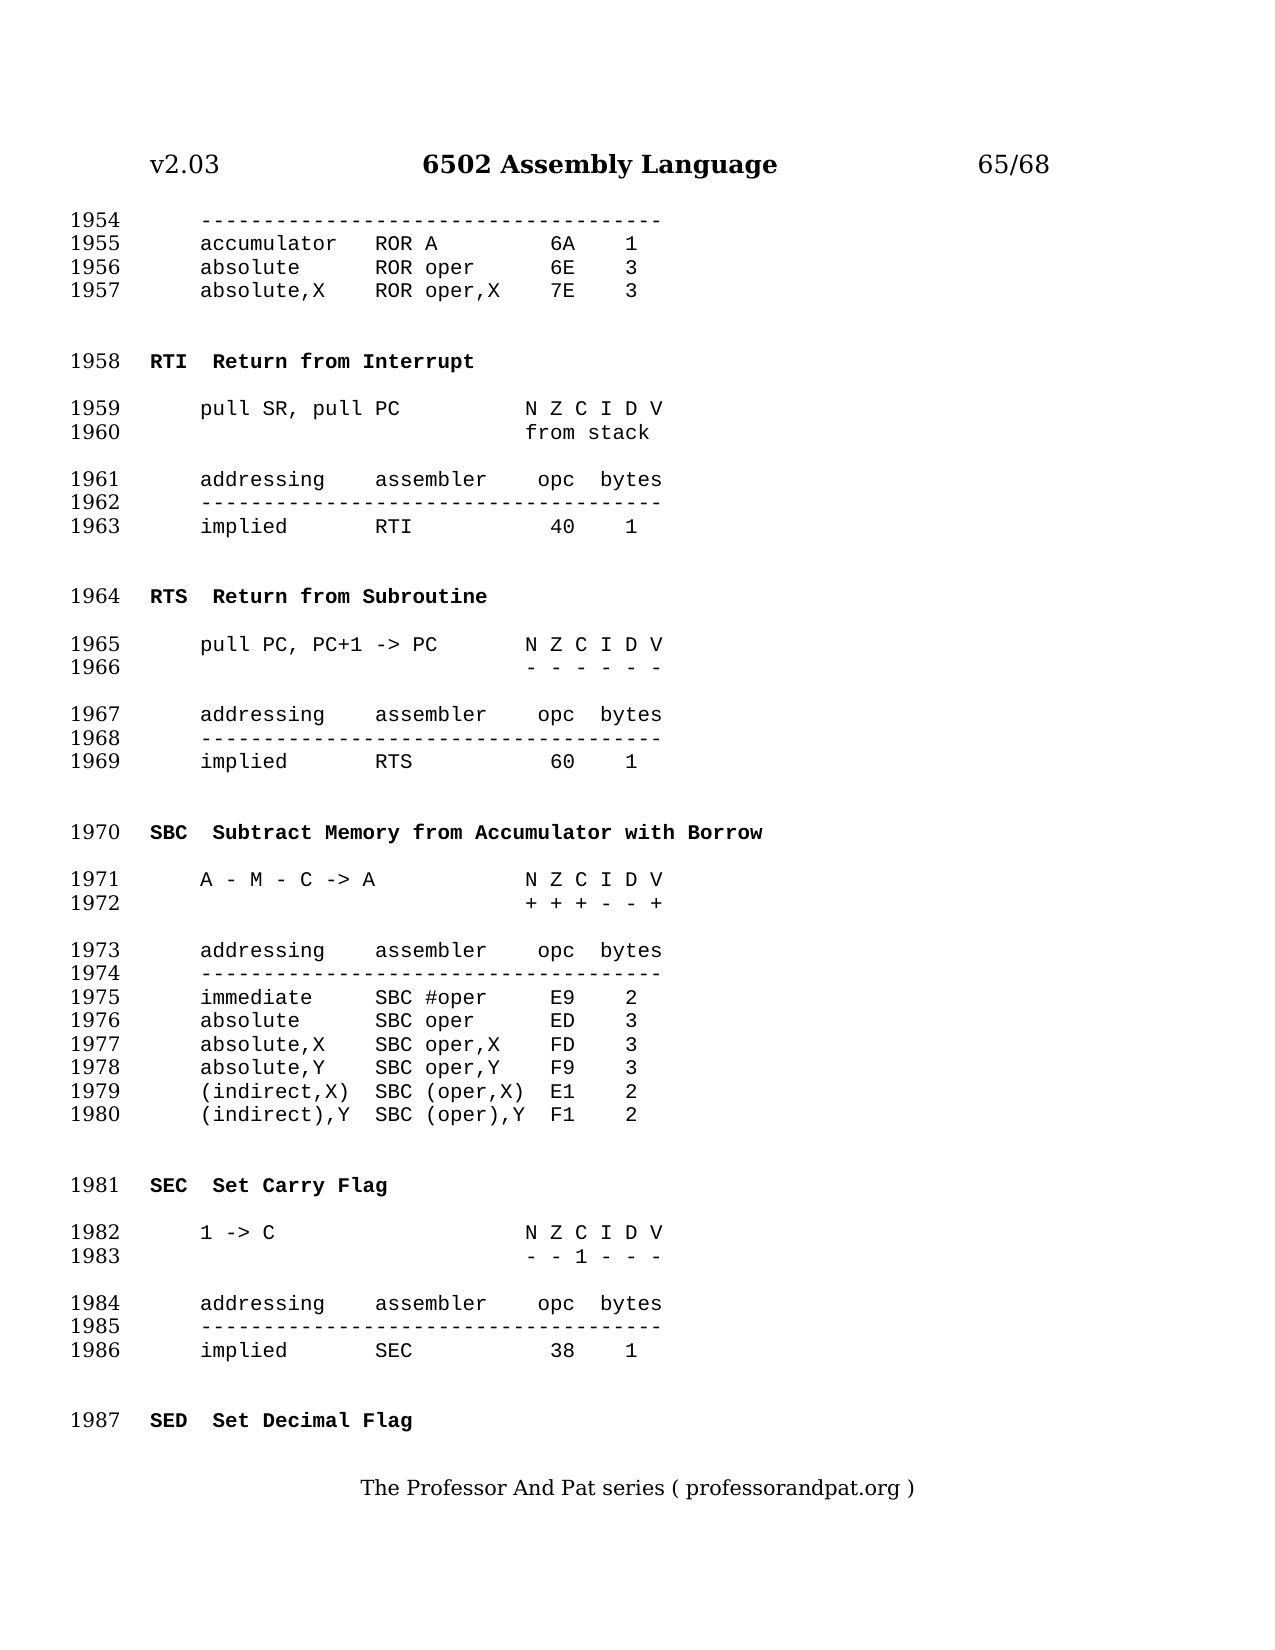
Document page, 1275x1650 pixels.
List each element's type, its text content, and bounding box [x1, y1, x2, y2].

text absolute SBC oper ED 3 [150, 1010, 1125, 1034]
text addressing assembler opc bytes [150, 940, 1125, 963]
text RTI Return from Interrupt [150, 351, 1125, 375]
text ------------------------------------- [150, 1316, 1125, 1340]
text - - 1 - - - [150, 1246, 1125, 1269]
text (indirect,X) SBC (oper,X) E1 2 [150, 1081, 1125, 1104]
text from stack [150, 422, 1125, 445]
text absolute ROR oper 6E 3 [150, 257, 1125, 281]
text + + + - - + [150, 893, 1125, 916]
text addressing assembler opc bytes [150, 469, 1125, 492]
text ------------------------------------- [150, 492, 1125, 516]
text absolute,X SBC oper,X FD 3 [150, 1034, 1125, 1057]
text accumulator ROR A 6A 1 [150, 233, 1125, 257]
text addressing assembler opc bytes [150, 704, 1125, 728]
text absolute,Y SBC oper,Y F9 3 [150, 1057, 1125, 1081]
text pull PC, PC+1 -> PC N Z C I D V [150, 634, 1125, 657]
text implied RTS 60 1 [150, 751, 1125, 775]
text SED Set Decimal Flag [150, 1411, 1125, 1434]
text implied RTI 40 1 [150, 516, 1125, 539]
text - - - - - - [150, 657, 1125, 681]
text A - M - C -> A N Z C I D V [150, 869, 1125, 893]
text SEC Set Carry Flag [150, 1175, 1125, 1199]
text ------------------------------------- [150, 210, 1125, 233]
text immediate SBC #oper E9 2 [150, 987, 1125, 1010]
text ------------------------------------- [150, 963, 1125, 987]
text absolute,X ROR oper,X 7E 3 [150, 281, 1125, 304]
text RTS Return from Subroutine [150, 587, 1125, 610]
text (indirect),Y SBC (oper),Y F1 2 [150, 1104, 1125, 1128]
text ------------------------------------- [150, 728, 1125, 751]
text addressing assembler opc bytes [150, 1293, 1125, 1316]
text pull SR, pull PC N Z C I D V [150, 398, 1125, 422]
text 1 -> C N Z C I D V [150, 1222, 1125, 1246]
text SBC Subtract Memory from Accumulator with Borrow [150, 822, 1125, 846]
text implied SEC 38 1 [150, 1340, 1125, 1363]
